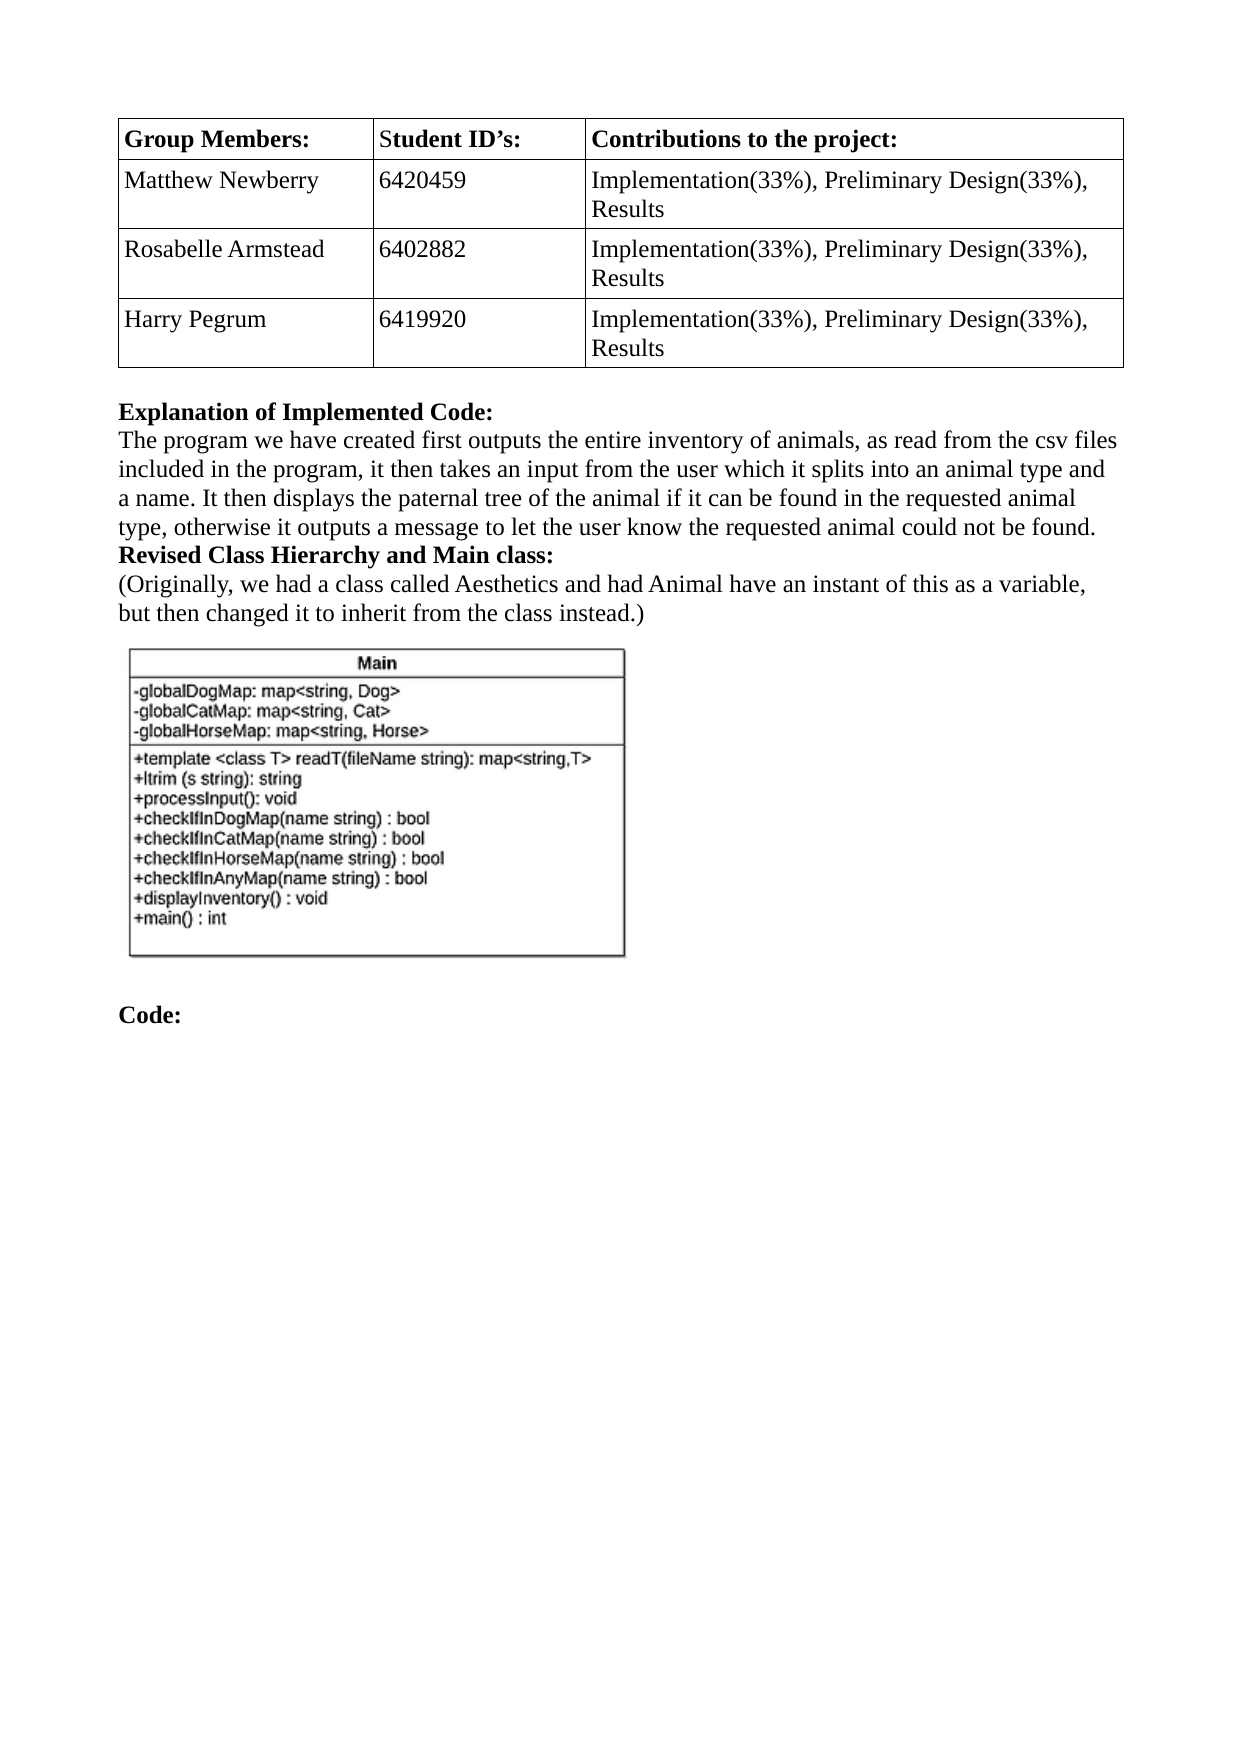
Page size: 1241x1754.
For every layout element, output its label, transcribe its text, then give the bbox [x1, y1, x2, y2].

table_cell 6420459 [374, 160, 585, 228]
table_header Group Members: [119, 119, 373, 159]
text (Originally, we had a class called Aesthetics and had Animal have an instant of this as a variable, but then changed it to inherit from the class instead.) [118, 569, 1122, 627]
table_cell Matthew Newberry [119, 160, 373, 228]
table_cell 6402882 [374, 229, 585, 298]
text Code: [118, 1000, 1122, 1029]
table_cell Rosabelle Armstead [119, 229, 373, 298]
text Explanation of Implemented Code: [118, 397, 1122, 425]
text Revised Class Hierarchy and Main class: [118, 540, 1122, 569]
table_cell Implementation(33%), Preliminary Design(33%), Results [586, 299, 1123, 367]
table_cell Implementation(33%), Preliminary Design(33%), Results [586, 229, 1123, 298]
table_header Student ID’s: [374, 119, 585, 159]
table_cell 6419920 [374, 299, 585, 367]
table_cell Implementation(33%), Preliminary Design(33%), Results [586, 160, 1123, 228]
table_header Contributions to the project: [586, 119, 1123, 159]
table_cell Harry Pegrum [119, 299, 373, 367]
picture [123, 645, 638, 966]
text The program we have created first outputs the entire inventory of animals, as read from the csv files included in the program, it then takes an input from the user which it splits into an animal type and a name. It then displays the paternal tree of the animal if it can be found in the requested animal type, otherwise it outputs a message to let the user know the requested animal could not be found. [118, 425, 1122, 540]
